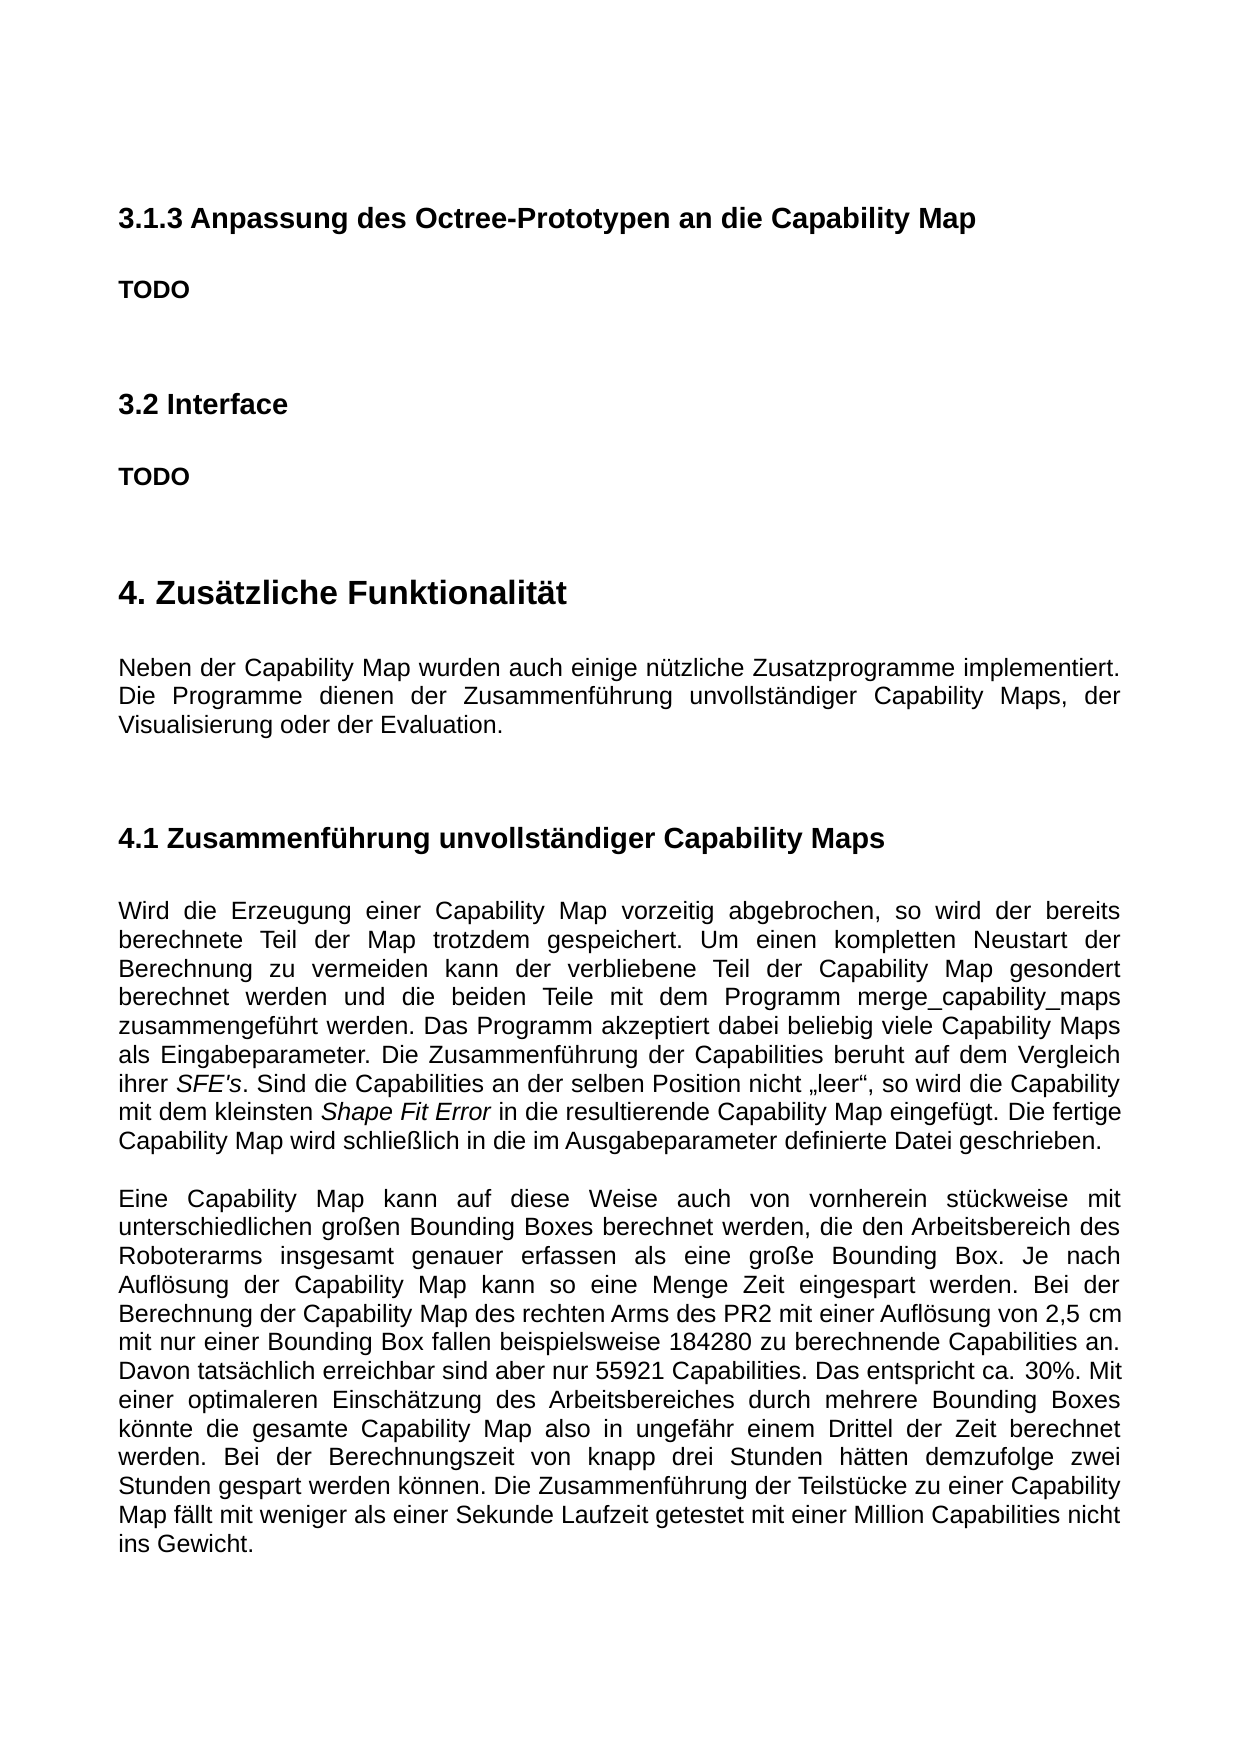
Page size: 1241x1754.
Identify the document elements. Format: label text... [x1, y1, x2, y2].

subtitle 4.1 Zusammenführung unvollständiger Capability Maps [118, 821, 1122, 855]
text TODO [118, 461, 1122, 490]
text Neben der Capability Map wurden auch einige nützliche Zusatzprogramme implementiert. Die Programme dienen der Zusammenführung unvollständiger Capability Maps, der Visualisierung oder der Evaluation. [118, 653, 1122, 739]
text TODO [118, 275, 1122, 304]
subtitle 3.2 Interface [118, 387, 1122, 420]
subtitle 4. Zusätzliche Funktionalität [118, 573, 1122, 611]
text Wird die Erzeugung einer Capability Map vorzeitig abgebrochen, so wird der bereits berechnete Teil der Map trotzdem gespeichert. Um einen kompletten Neustart der Berechnung zu vermeiden kann der verbliebene Teil der Capability Map gesondert berechnet werden und die beiden Teile mit dem Programm merge_capability_maps zusammengeführt werden. Das Programm akzeptiert dabei beliebig viele Capability Maps als Eingabeparameter. Die Zusammenführung der Capabilities beruht auf dem Vergleich ihrer SFE's. Sind die Capabilities an der selben Position nicht „leer“, so wird die Capability mit dem kleinsten Shape Fit Error in die resultierende Capability Map eingefügt. Die fertige Capability Map wird schließlich in die im Ausgabeparameter definierte Datei geschrieben. [118, 896, 1122, 1155]
text Eine Capability Map kann auf diese Weise auch von vornherein stückweise mit unterschiedlichen großen Bounding Boxes berechnet werden, die den Arbeitsbereich des Roboterarms insgesamt genauer erfassen als eine große Bounding Box. Je nach Auflösung der Capability Map kann so eine Menge Zeit eingespart werden. Bei der Berechnung der Capability Map des rechten Arms des PR2 mit einer Auflösung von 2,5 cm mit nur einer Bounding Box fallen beispielsweise 184280 zu berechnende Capabilities an. Davon tatsächlich erreichbar sind aber nur 55921 Capabilities. Das entspricht ca. 30%. Mit einer optimaleren Einschätzung des Arbeitsbereiches durch mehrere Bounding Boxes könnte die gesamte Capability Map also in ungefähr einem Drittel der Zeit berechnet werden. Bei der Berechnungszeit von knapp drei Stunden hätten demzufolge zwei Stunden gespart werden können. Die Zusammenführung der Teilstücke zu einer Capability Map fällt mit weniger als einer Sekunde Laufzeit getestet mit einer Million Capabilities nicht ins Gewicht. [118, 1184, 1122, 1557]
subtitle 3.1.3 Anpassung des Octree-Prototypen an die Capability Map [118, 201, 1122, 234]
